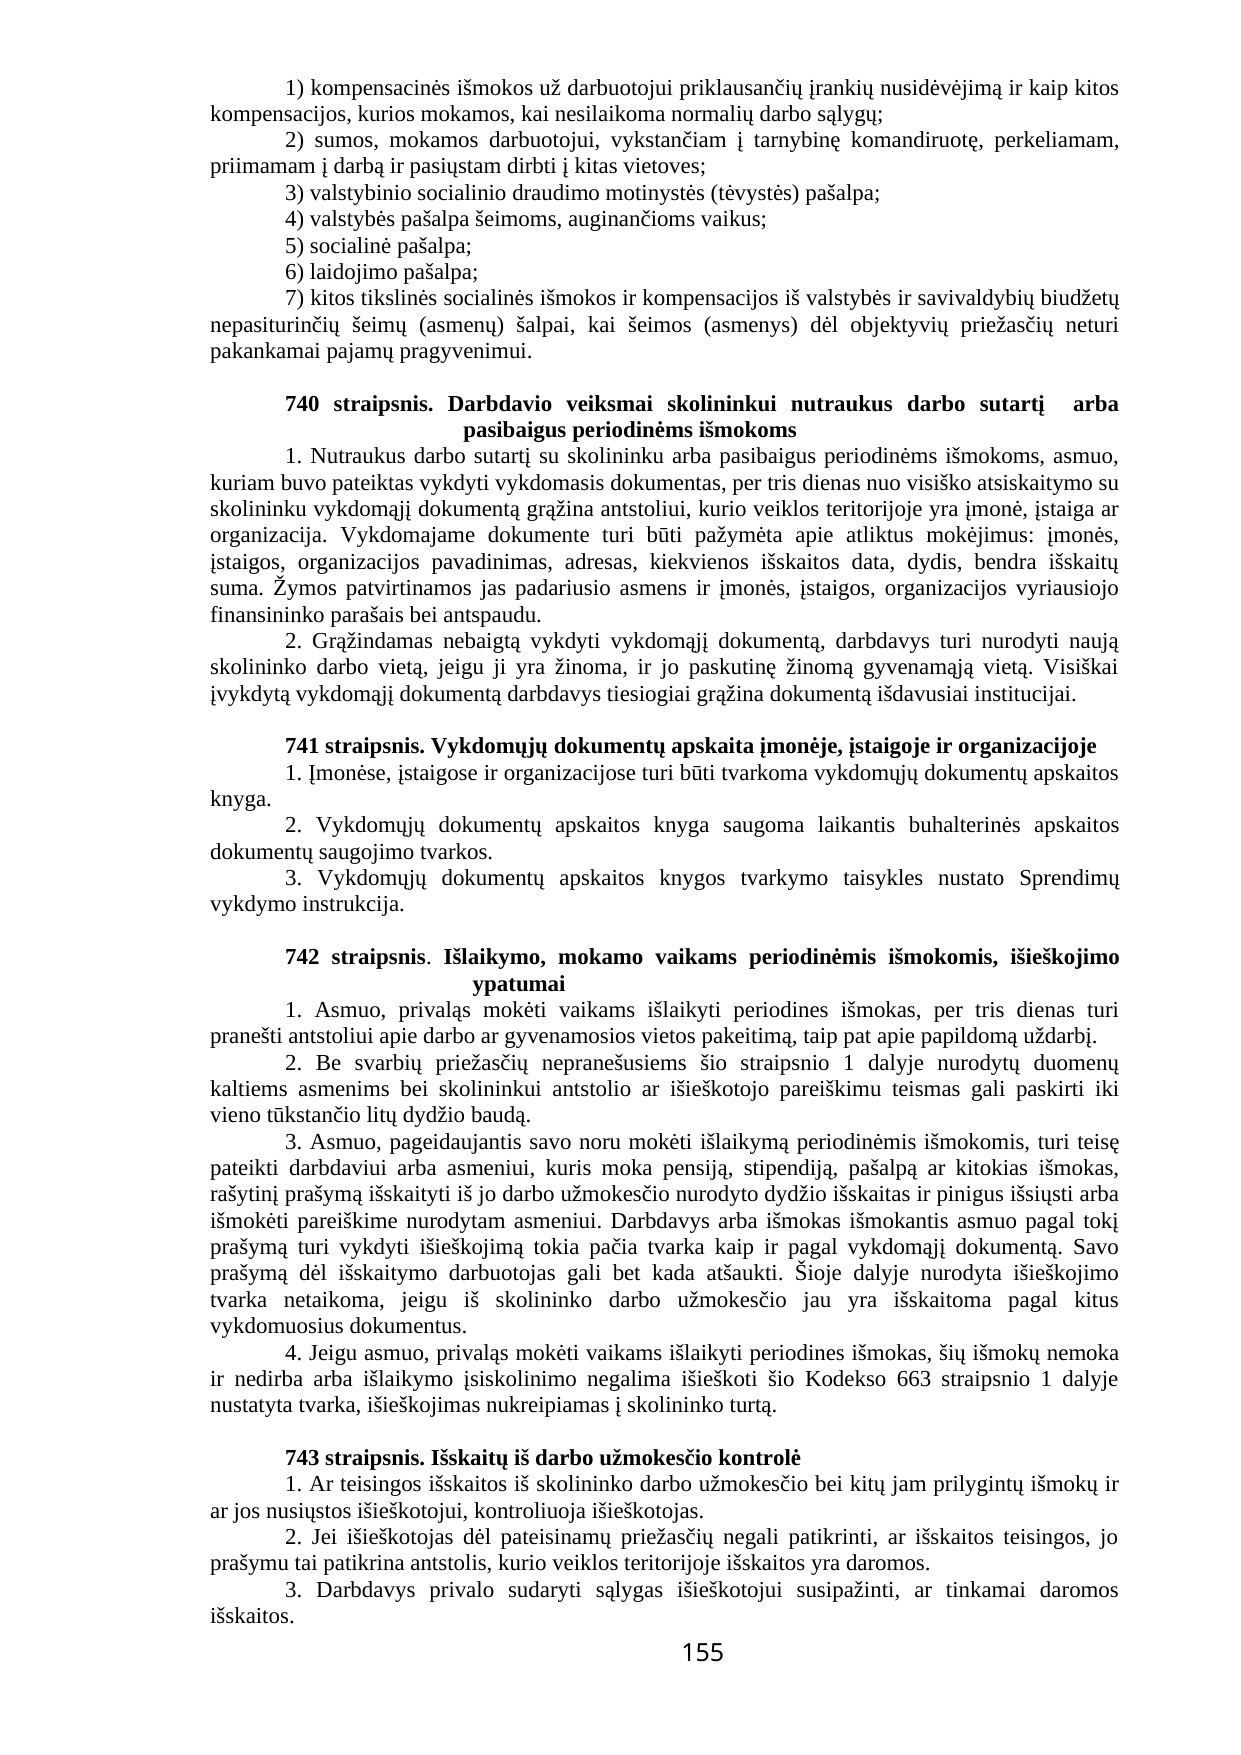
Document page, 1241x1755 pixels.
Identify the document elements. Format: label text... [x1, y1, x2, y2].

text 3. Asmuo, pageidaujantis savo noru mokėti išlaikymą periodinėmis išmokomis, turi teisę pateikti darbdaviui arba asmeniui, kuris moka pensiją, stipendiją, pašalpą ar kitokias išmokas, rašytinį prašymą išskaityti iš jo darbo užmokesčio nurodyto dydžio išskaitas ir pinigus išsiųsti arba išmokėti pareiškime nurodytam asmeniui. Darbdavys arba išmokas išmokantis asmuo pagal tokį prašymą turi vykdyti išieškojimą tokia pačia tvarka kaip ir pagal vykdomąjį dokumentą. Savo prašymą dėl išskaitymo darbuotojas gali bet kada atšaukti. Šioje dalyje nurodyta išieškojimo tvarka netaikoma, jeigu iš skolininko darbo užmokesčio jau yra išskaitoma pagal kitus vykdomuosius dokumentus. [210, 1128, 1120, 1338]
text 743 straipsnis. Išskaitų iš darbo užmokesčio kontrolė [210, 1444, 1120, 1470]
text 2. Vykdomųjų dokumentų apskaitos knyga saugoma laikantis buhalterinės apskaitos dokumentų saugojimo tvarkos. [210, 811, 1120, 864]
text 2. Be svarbių priežasčių nepranešusiems šio straipsnio 1 dalyje nurodytų duomenų kaltiems asmenims bei skolininkui antstolio ar išieškotojo pareiškimu teismas gali paskirti iki vieno tūkstančio litų dydžio baudą. [210, 1049, 1120, 1128]
text 3. Darbdavys privalo sudaryti sąlygas išieškotojui susipažinti, ar tinkamai daromos išskaitos. [210, 1576, 1120, 1628]
text 4) valstybės pašalpa šeimoms, auginančioms vaikus; [210, 205, 1120, 232]
text 740 straipsnis. Darbdavio veiksmai skolininkui nutraukus darbo sutartį arba pasibaigus periodinėms išmokoms [285, 390, 1120, 442]
text 6) laidojimo pašalpa; [210, 258, 1120, 284]
text 1. Nutraukus darbo sutartį su skolininku arba pasibaigus periodinėms išmokoms, asmuo, kuriam buvo pateiktas vykdyti vykdomasis dokumentas, per tris dienas nuo visiško atsiskaitymo su skolininku vykdomąjį dokumentą grąžina antstoliui, kurio veiklos teritorijoje yra įmonė, įstaiga ar organizacija. Vykdomajame dokumente turi būti pažymėta apie atliktus mokėjimus: įmonės, įstaigos, organizacijos pavadinimas, adresas, kiekvienos išskaitos data, dydis, bendra išskaitų suma. Žymos patvirtinamos jas padariusio asmens ir įmonės, įstaigos, organizacijos vyriausiojo finansininko parašais bei antspaudu. [210, 442, 1120, 627]
text 7) kitos tikslinės socialinės išmokos ir kompensacijos iš valstybės ir savivaldybių biudžetų nepasiturinčių šeimų (asmenų) šalpai, kai šeimos (asmenys) dėl objektyvių priežasčių neturi pakankamai pajamų pragyvenimui. [210, 284, 1120, 363]
text 742 straipsnis. Išlaikymo, mokamo vaikams periodinėmis išmokomis, išieškojimo ypatumai [285, 943, 1120, 996]
text 2. Grąžindamas nebaigtą vykdyti vykdomąjį dokumentą, darbdavys turi nurodyti naują skolininko darbo vietą, jeigu ji yra žinoma, ir jo paskutinę žinomą gyvenamąją vietą. Visiškai įvykdytą vykdomąjį dokumentą darbdavys tiesiogiai grąžina dokumentą išdavusiai institucijai. [210, 627, 1120, 706]
text 1. Asmuo, privaląs mokėti vaikams išlaikyti periodines išmokas, per tris dienas turi pranešti antstoliui apie darbo ar gyvenamosios vietos pakeitimą, taip pat apie papildomą uždarbį. [210, 996, 1120, 1049]
text 3. Vykdomųjų dokumentų apskaitos knygos tvarkymo taisykles nustato Sprendimų vykdymo instrukcija. [210, 864, 1120, 917]
text 1. Ar teisingos išskaitos iš skolininko darbo užmokesčio bei kitų jam prilygintų išmokų ir ar jos nusiųstos išieškotojui, kontroliuoja išieškotojas. [210, 1470, 1120, 1523]
text 1) kompensacinės išmokos už darbuotojui priklausančių įrankių nusidėvėjimą ir kaip kitos kompensacijos, kurios mokamos, kai nesilaikoma normalių darbo sąlygų; [210, 73, 1120, 126]
text 1. Įmonėse, įstaigose ir organizacijose turi būti tvarkoma vykdomųjų dokumentų apskaitos knyga. [210, 759, 1120, 811]
text 5) socialinė pašalpa; [210, 232, 1120, 258]
text 741 straipsnis. Vykdomųjų dokumentų apskaita įmonėje, įstaigoje ir organizacijoje [285, 732, 1120, 759]
text 3) valstybinio socialinio draudimo motinystės (tėvystės) pašalpa; [210, 179, 1120, 205]
text 4. Jeigu asmuo, privaląs mokėti vaikams išlaikyti periodines išmokas, šių išmokų nemoka ir nedirba arba išlaikymo įsiskolinimo negalima išieškoti šio Kodekso 663 straipsnio 1 dalyje nustatyta tvarka, išieškojimas nukreipiamas į skolininko turtą. [210, 1338, 1120, 1418]
text 2. Jei išieškotojas dėl pateisinamų priežasčių negali patikrinti, ar išskaitos teisingos, jo prašymu tai patikrina antstolis, kurio veiklos teritorijoje išskaitos yra daromos. [210, 1523, 1120, 1576]
text 2) sumos, mokamos darbuotojui, vykstančiam į tarnybinę komandiruotę, perkeliamam, priimamam į darbą ir pasiųstam dirbti į kitas vietoves; [210, 126, 1120, 179]
